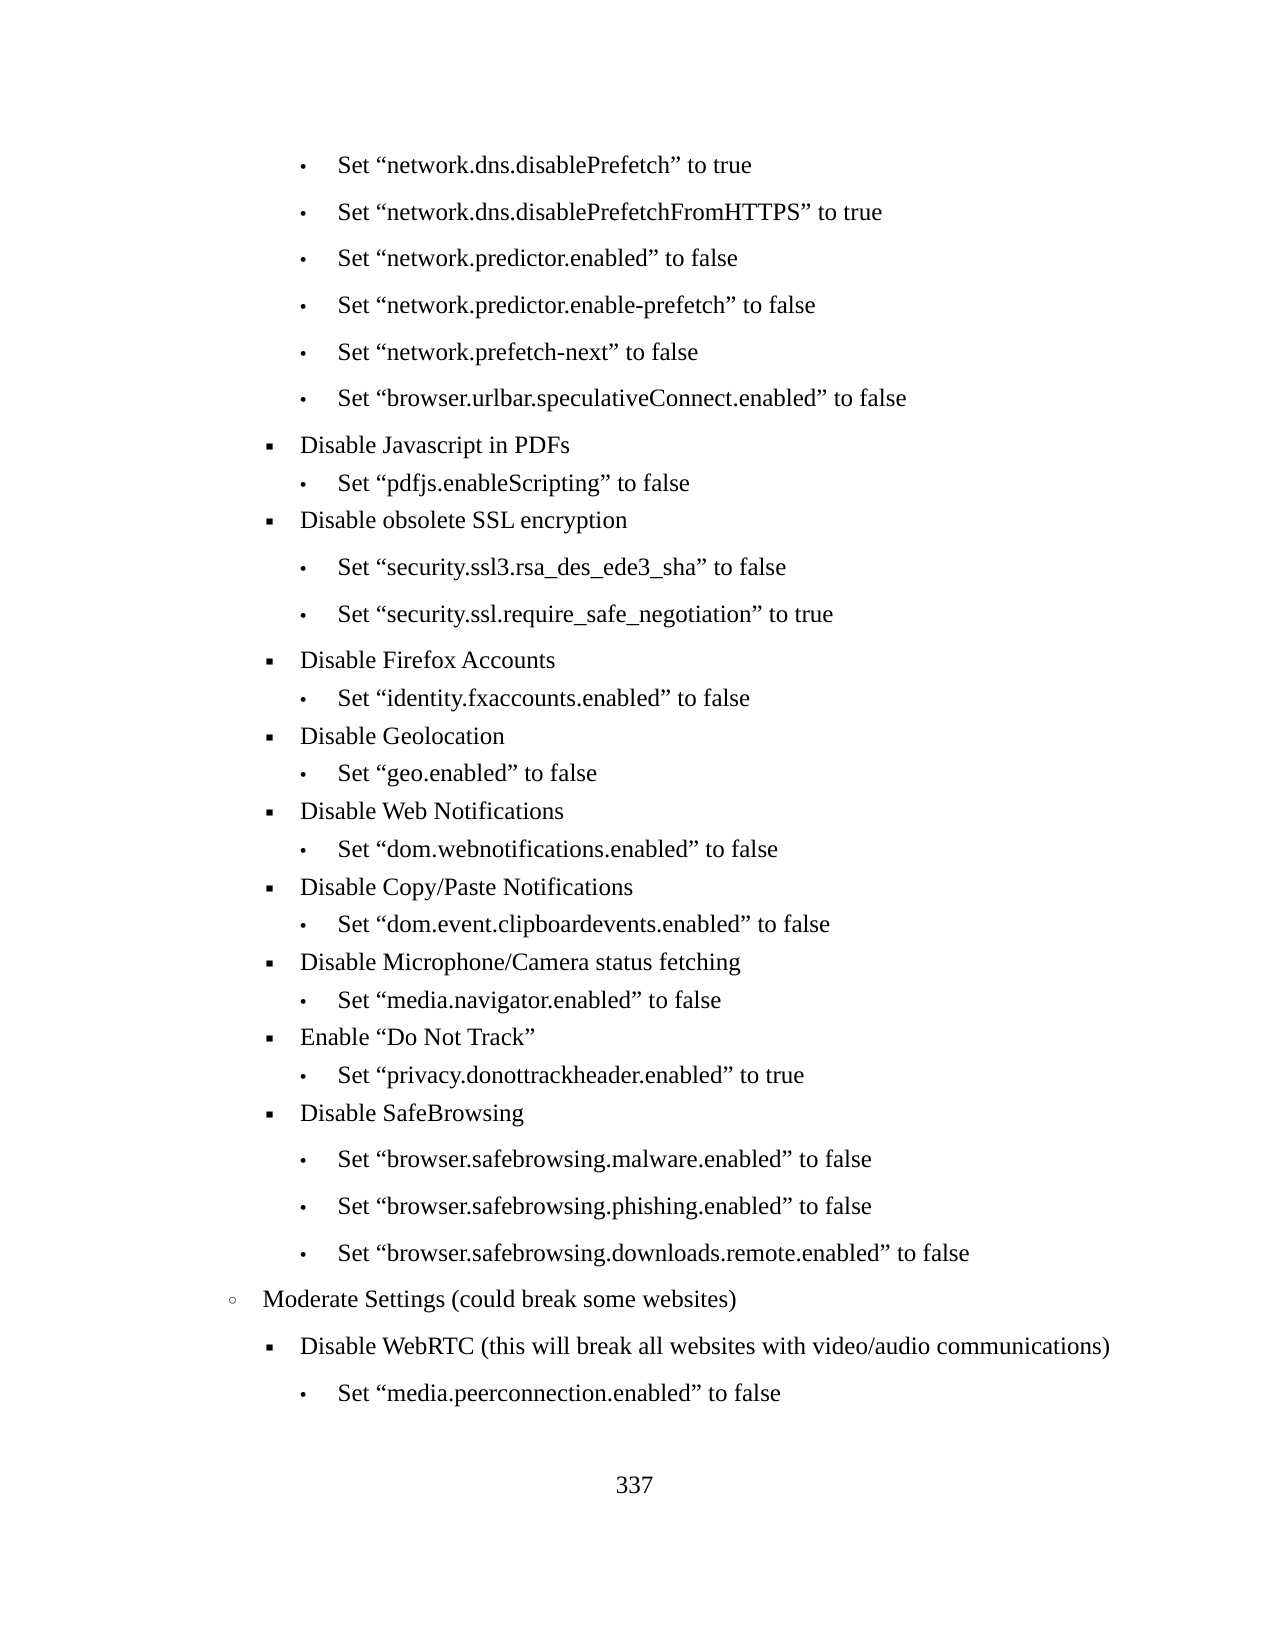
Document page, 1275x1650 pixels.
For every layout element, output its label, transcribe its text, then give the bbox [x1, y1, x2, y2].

list Set “dom.event.clipboardevents.enabled” to false [300, 909, 1125, 938]
list Enable “Do Not Track” [262, 1022, 1125, 1051]
list Disable Web Notifications [262, 796, 1125, 825]
list Set “privacy.donottrackheader.enabled” to true [300, 1060, 1125, 1089]
list Set “browser.safebrowsing.malware.enabled” to false [300, 1144, 1125, 1173]
list Set “geo.enabled” to false [300, 758, 1125, 787]
list Set “identity.fxaccounts.enabled” to false [300, 683, 1125, 712]
list Disable WebRTC (this will break all websites with video/audio communications) [262, 1331, 1125, 1360]
list Disable Copy/Paste Notifications [262, 872, 1125, 900]
list Set “browser.safebrowsing.phishing.enabled” to false [300, 1191, 1125, 1220]
list Set “network.prefetch-next” to false [300, 337, 1125, 365]
list Disable SafeBrowsing [262, 1098, 1125, 1127]
list Set “network.predictor.enabled” to false [300, 243, 1125, 272]
list Set “network.dns.disablePrefetchFromHTTPS” to true [300, 197, 1125, 225]
list Set “network.predictor.enable-prefetch” to false [300, 290, 1125, 319]
list Set “browser.safebrowsing.downloads.remote.enabled” to false [300, 1238, 1125, 1267]
list Disable obsolete SSL encryption [262, 505, 1125, 534]
list Set “browser.urlbar.speculativeConnect.enabled” to false [300, 383, 1125, 412]
list Disable Javascript in PDFs [262, 430, 1125, 459]
list Set “media.navigator.enabled” to false [300, 985, 1125, 1013]
list Set “media.peerconnection.enabled” to false [300, 1378, 1125, 1407]
list Disable Firefox Accounts [262, 645, 1125, 674]
list Moderate Settings (could break some websites) [225, 1284, 1125, 1313]
list Set “security.ssl.require_safe_negotiation” to true [300, 599, 1125, 627]
list Set “network.dns.disablePrefetch” to true [300, 150, 1125, 179]
list Set “security.ssl3.rsa_des_ede3_sha” to false [300, 552, 1125, 581]
list Set “pdfjs.enableScripting” to false [300, 468, 1125, 496]
list Disable Microphone/Camera status fetching [262, 947, 1125, 976]
list Disable Geolocation [262, 721, 1125, 749]
list Set “dom.webnotifications.enabled” to false [300, 834, 1125, 863]
